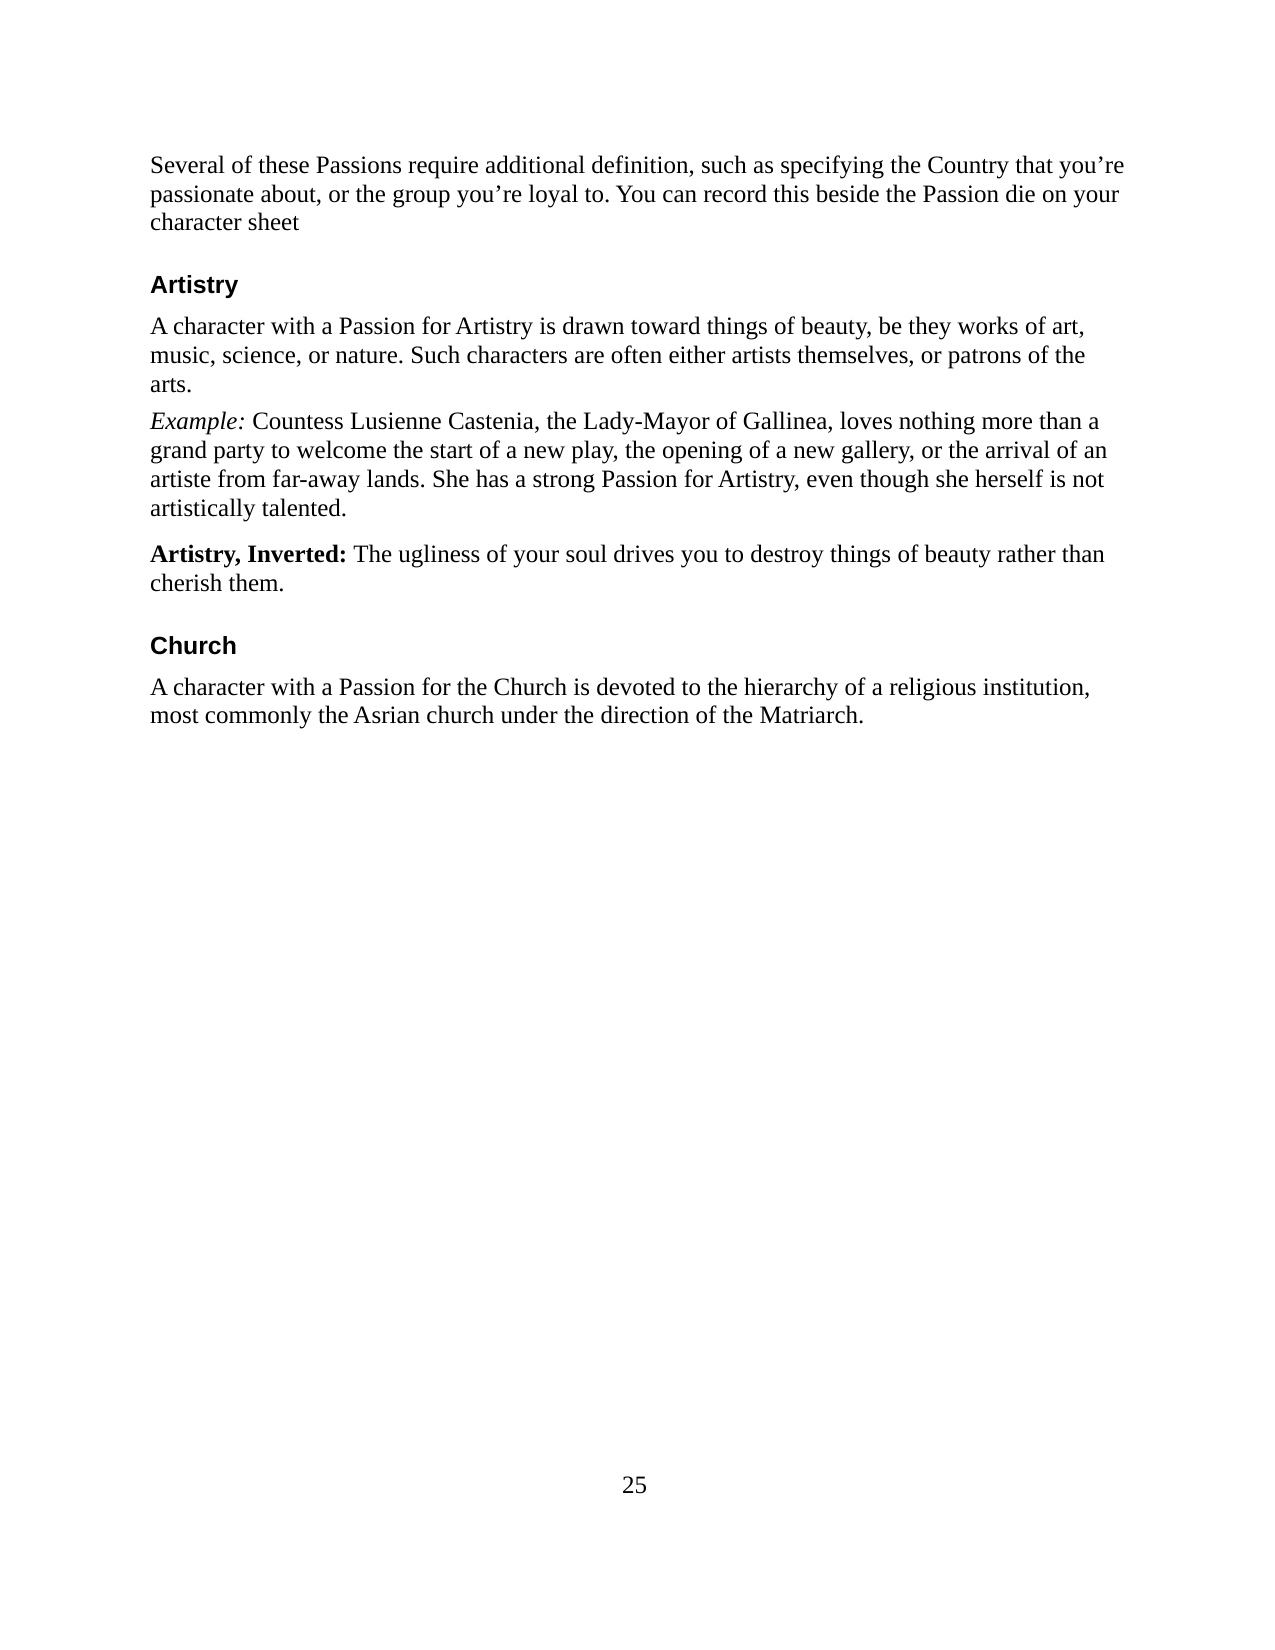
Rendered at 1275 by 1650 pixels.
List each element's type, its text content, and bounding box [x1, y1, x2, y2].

text A character with a Passion for the Church is devoted to the hierarchy of a religious institution, most commonly the Asrian church under the direction of the Matriarch. [150, 672, 1125, 729]
subtitle Church [150, 631, 1125, 659]
text Several of these Passions require additional definition, such as specifying the Country that you’re passionate about, or the group you’re loyal to. You can record this beside the Passion die on your character sheet [150, 150, 1125, 236]
text Example: Countess Lusienne Castenia, the Lady-Mayor of Gallinea, loves nothing more than a grand party to welcome the start of a new play, the opening of a new gallery, or the arrival of an artiste from far-away lands. She has a strong Passion for Artistry, even though she herself is not artistically talented. [150, 406, 1125, 521]
subtitle Artistry [150, 270, 1125, 299]
text A character with a Passion for Artistry is drawn toward things of beauty, be they works of art, music, science, or nature. Such characters are often either artists themselves, or patrons of the arts. [150, 311, 1125, 397]
text Artistry, Inverted: The ugliness of your soul drives you to destroy things of beauty rather than cherish them. [150, 539, 1125, 597]
